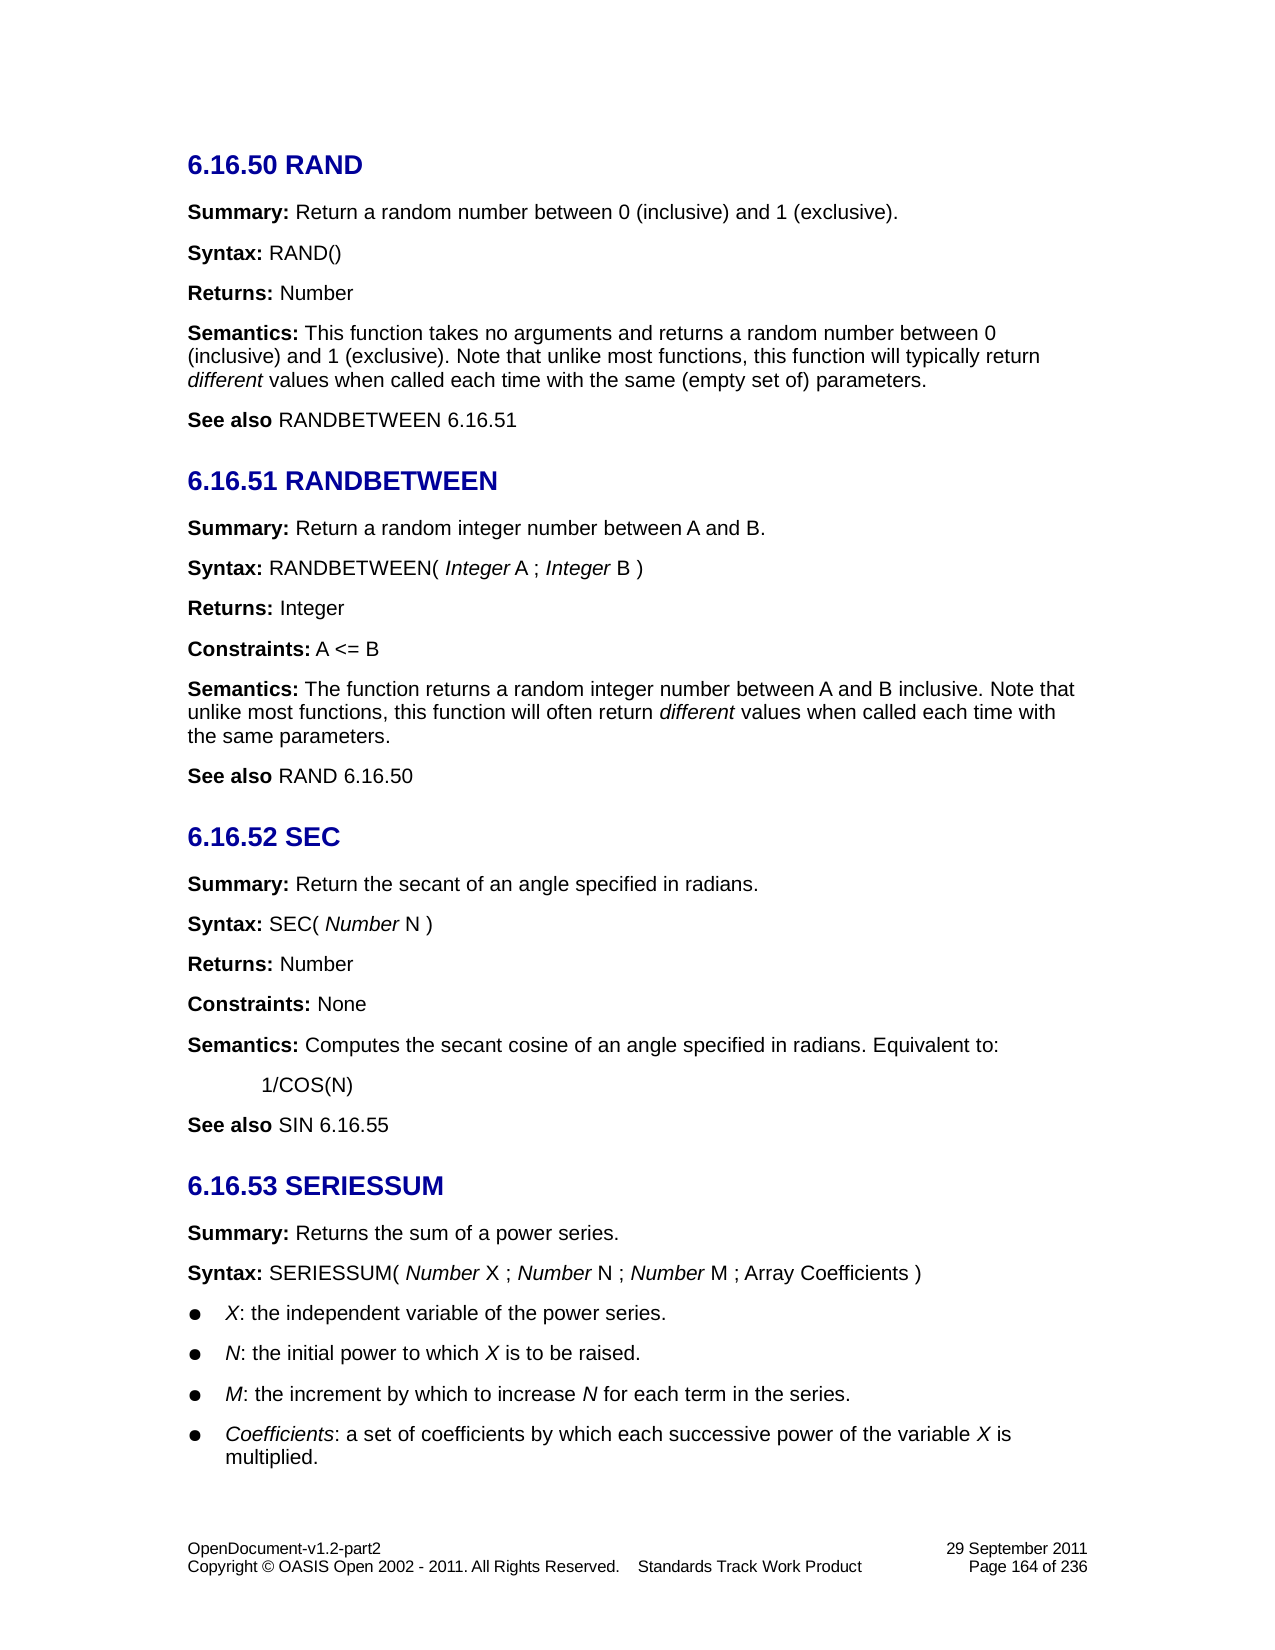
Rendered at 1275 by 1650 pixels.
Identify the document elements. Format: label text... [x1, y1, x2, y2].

text Returns: Number [187, 281, 1088, 305]
text Constraints: None [187, 993, 1088, 1016]
text See also SIN 6.16.55 [187, 1113, 1088, 1137]
text Syntax: SEC( Number N ) [187, 912, 1088, 936]
text Returns: Number [187, 953, 1088, 976]
list X: the independent variable of the power series. [187, 1302, 1088, 1325]
text Syntax: RAND() [187, 241, 1088, 264]
list M: the increment by which to increase N for each term in the series. [187, 1382, 1088, 1406]
text Returns: Integer [187, 597, 1088, 620]
subtitle RAND [187, 150, 1088, 180]
text 1/COS(N) [187, 1073, 1088, 1097]
text See also RANDBETWEEN 6.16.51 [187, 409, 1088, 432]
text Summary: Return a random number between 0 (inclusive) and 1 (exclusive). [187, 201, 1088, 224]
text Semantics: The function returns a random integer number between A and B inclusive. Note that unlike most functions, this function will often return different values when called each time with the same parameters. [187, 677, 1088, 748]
text Constraints: A <= B [187, 637, 1088, 661]
list N: the initial power to which X is to be raised. [187, 1342, 1088, 1365]
text Summary: Returns the sum of a power series. [187, 1221, 1088, 1245]
text Semantics: Computes the secant cosine of an angle specified in radians. Equivalent to: [187, 1033, 1088, 1057]
text Semantics: This function takes no arguments and returns a random number between 0 (inclusive) and 1 (exclusive). Note that unlike most functions, this function will typically return different values when called each time with the same (empty set of) parameters. [187, 321, 1088, 392]
subtitle RANDBETWEEN [187, 466, 1088, 496]
text Syntax: RANDBETWEEN( Integer A ; Integer B ) [187, 557, 1088, 580]
subtitle SEC [187, 821, 1088, 851]
text Summary: Return the secant of an angle specified in radians. [187, 872, 1088, 896]
list Coefficients: a set of coefficients by which each successive power of the variable X is multiplied. [187, 1422, 1088, 1469]
text Syntax: SERIESSUM( Number X ; Number N ; Number M ; Array Coefficients ) [187, 1261, 1088, 1285]
text See also RAND 6.16.50 [187, 764, 1088, 788]
subtitle SERIESSUM [187, 1170, 1088, 1200]
text Summary: Return a random integer number between A and B. [187, 516, 1088, 540]
